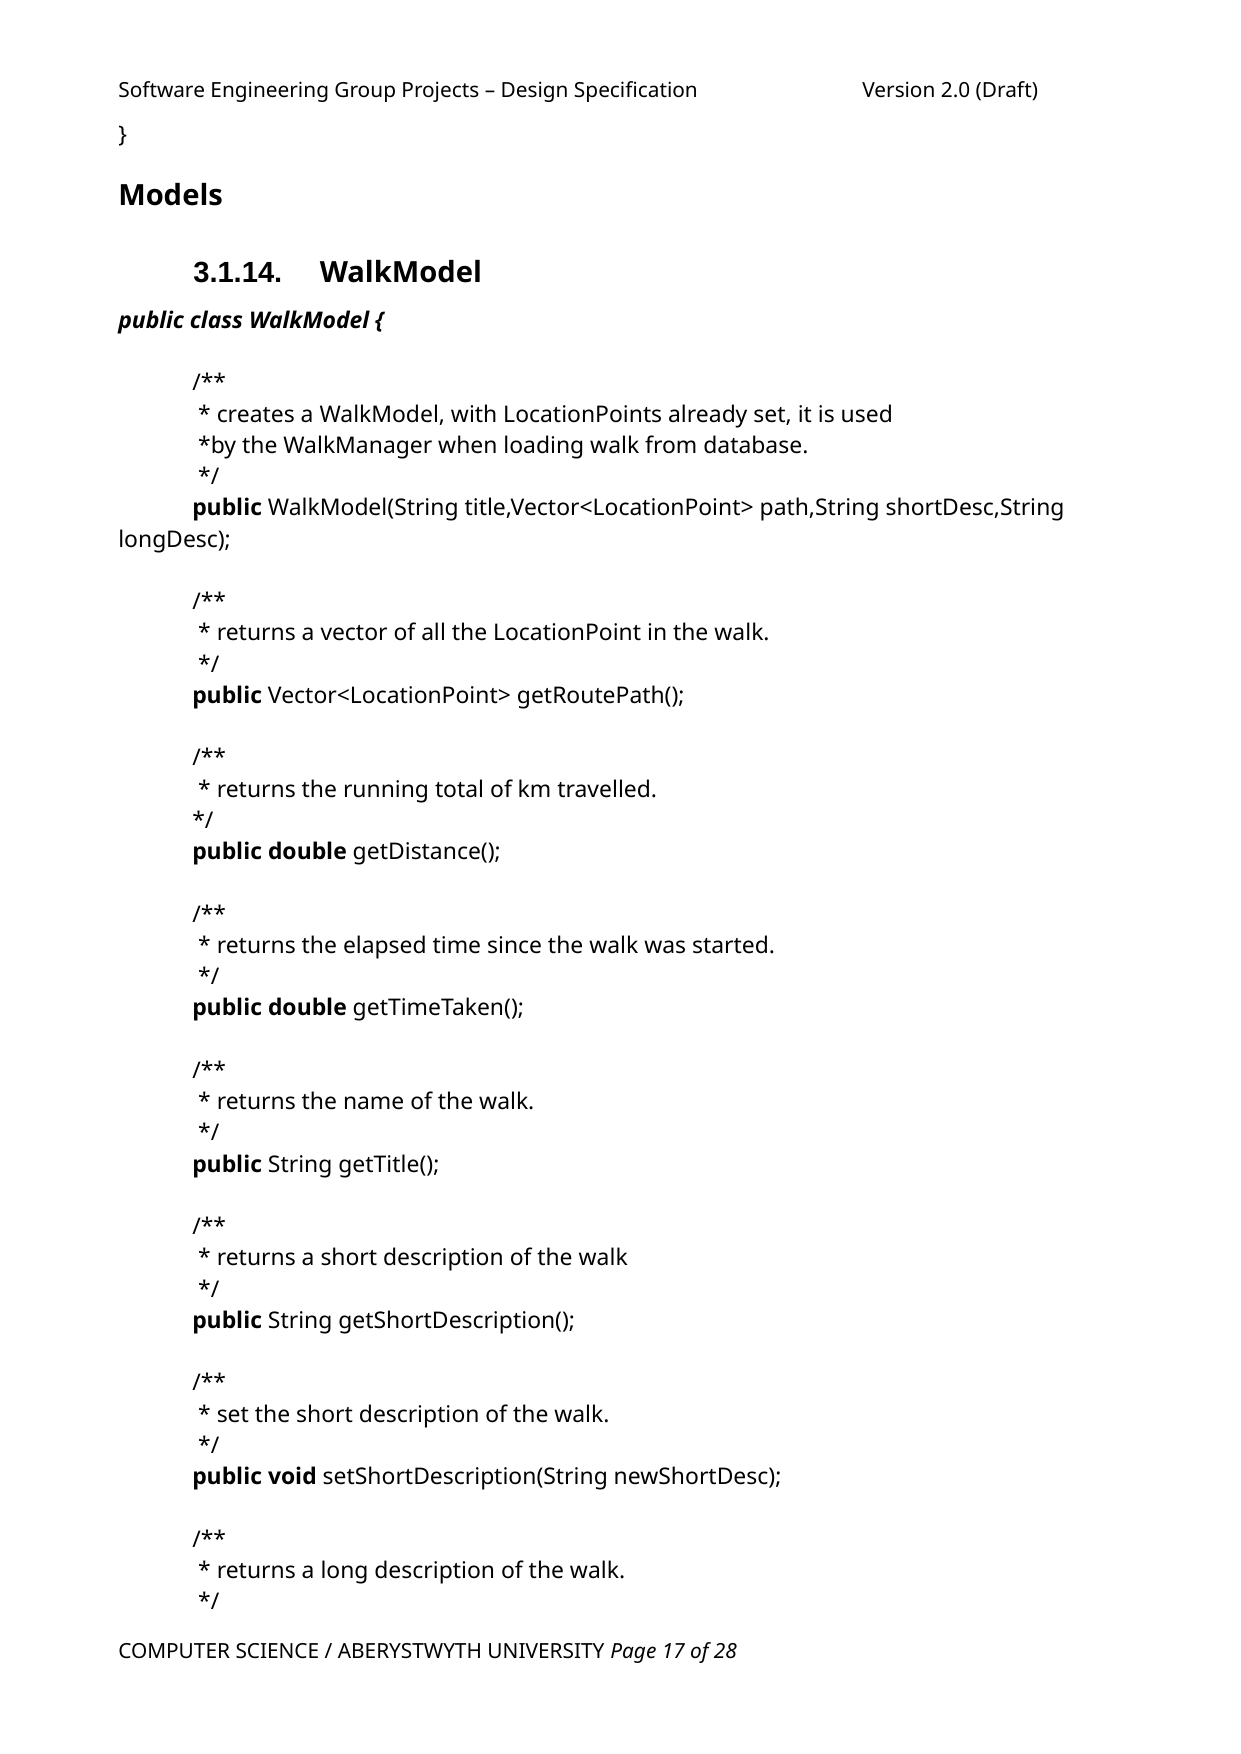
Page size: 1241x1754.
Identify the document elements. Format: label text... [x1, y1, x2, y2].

text */ [118, 647, 1122, 679]
text /** [118, 741, 1122, 772]
text */ [118, 804, 1122, 835]
text /** [118, 1366, 1122, 1397]
text */ [118, 960, 1122, 991]
text *by the WalkManager when loading walk from database. [118, 429, 1122, 460]
text /** [118, 897, 1122, 929]
text * returns the name of the walk. [118, 1085, 1122, 1116]
text * set the short description of the walk. [118, 1397, 1122, 1429]
text public double getDistance(); [118, 835, 1122, 866]
text public void setShortDescription(String newShortDesc); [118, 1460, 1122, 1491]
text /** [118, 1210, 1122, 1241]
text } [118, 118, 1122, 149]
text /** [118, 585, 1122, 616]
text */ [118, 1585, 1122, 1616]
text * returns a vector of all the LocationPoint in the walk. [118, 616, 1122, 647]
text * returns the running total of km travelled. [118, 772, 1122, 804]
text * returns a long description of the walk. [118, 1554, 1122, 1585]
text */ [118, 1272, 1122, 1304]
text public class WalkModel { [118, 304, 1122, 335]
text * returns the elapsed time since the walk was started. [118, 929, 1122, 960]
text */ [118, 1429, 1122, 1460]
subtitle WalkModel [193, 252, 1122, 291]
text public String getShortDescription(); [118, 1304, 1122, 1335]
text /** [118, 1054, 1122, 1085]
text public double getTimeTaken(); [118, 991, 1122, 1022]
text */ [118, 1116, 1122, 1147]
text * returns a short description of the walk [118, 1241, 1122, 1272]
text public Vector<LocationPoint> getRoutePath(); [118, 679, 1122, 710]
text public String getTitle(); [118, 1147, 1122, 1179]
text */ [118, 460, 1122, 491]
subtitle Models [118, 174, 1122, 214]
text /** [118, 1522, 1122, 1554]
text * creates a WalkModel, with LocationPoints already set, it is used [118, 397, 1122, 429]
text /** [118, 366, 1122, 397]
text public WalkModel(String title,Vector<LocationPoint> path,String shortDesc,String longDesc); [118, 491, 1122, 554]
